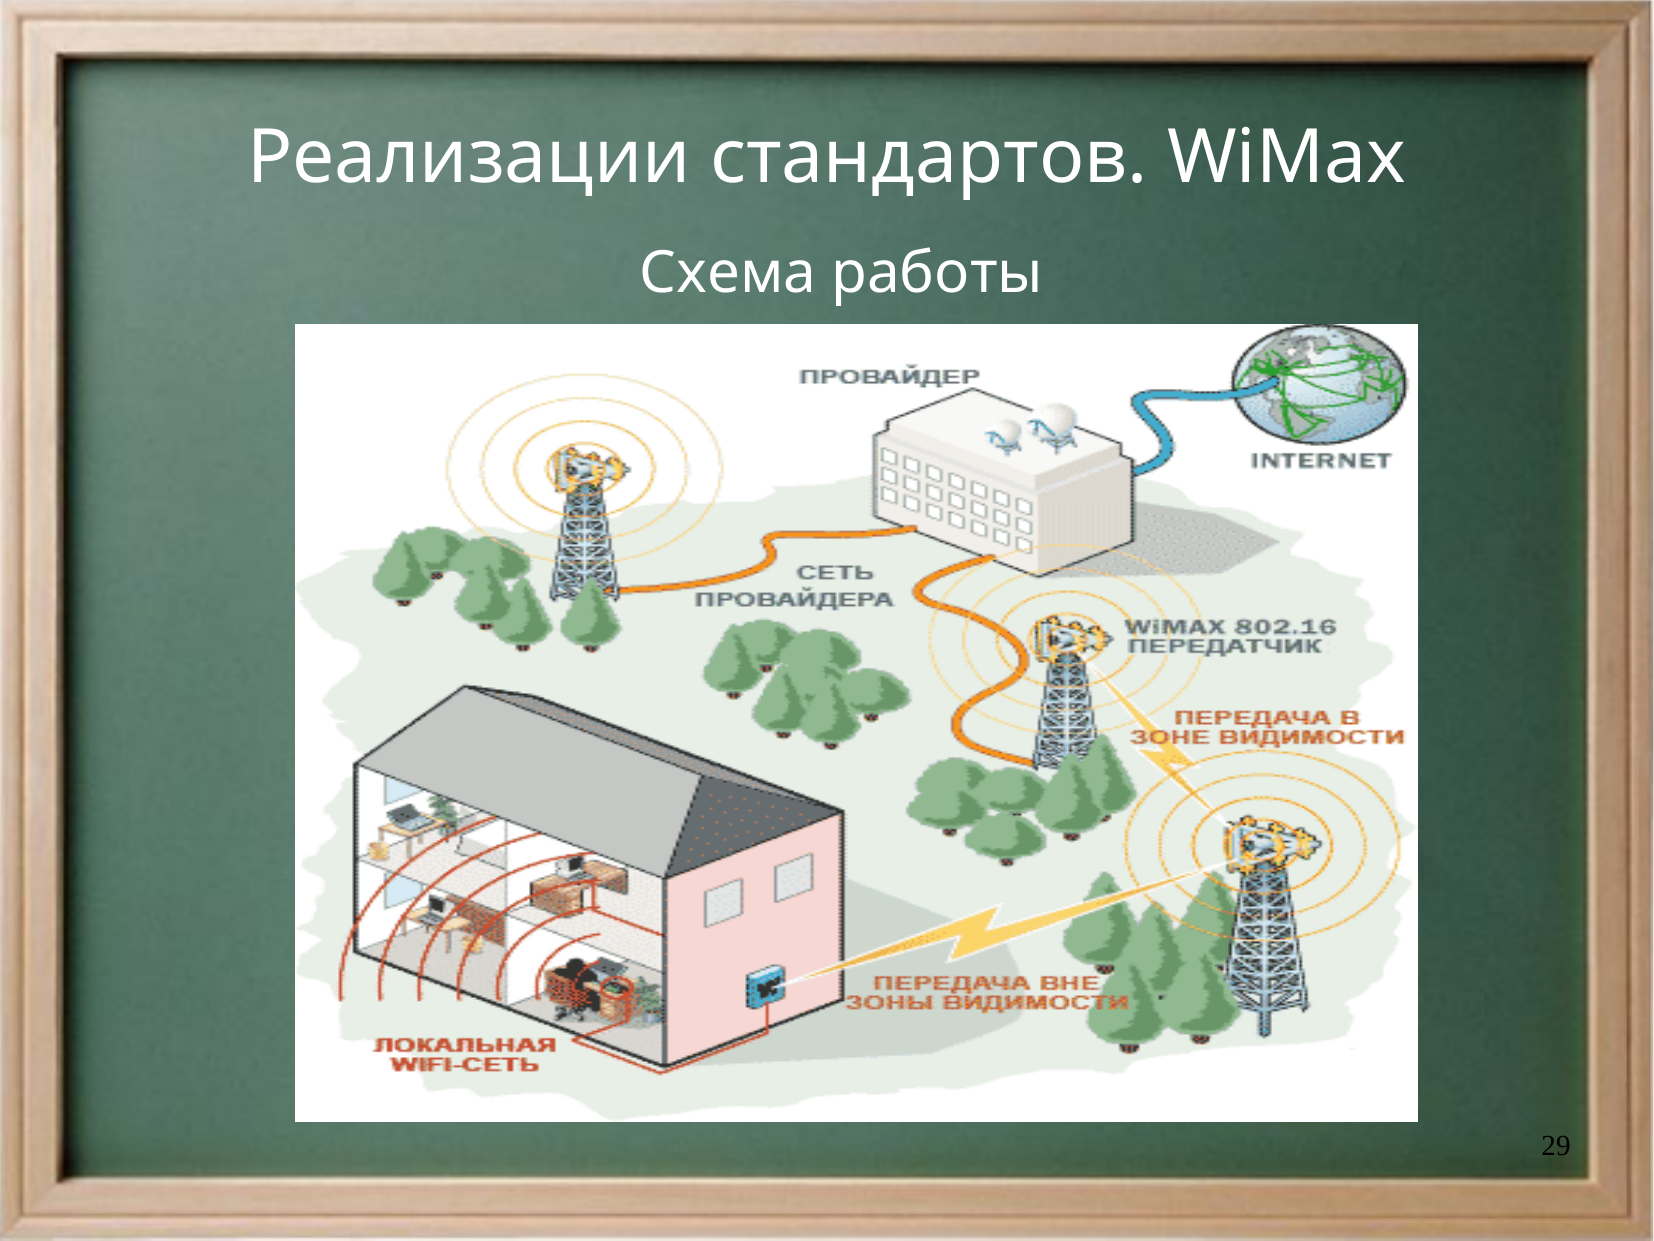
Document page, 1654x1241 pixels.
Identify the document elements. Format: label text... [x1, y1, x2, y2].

list Схема работы [88, 229, 1577, 325]
picture [0, 0, 1654, 1241]
title Реализации стандартов. WiMax [82, 49, 1571, 257]
